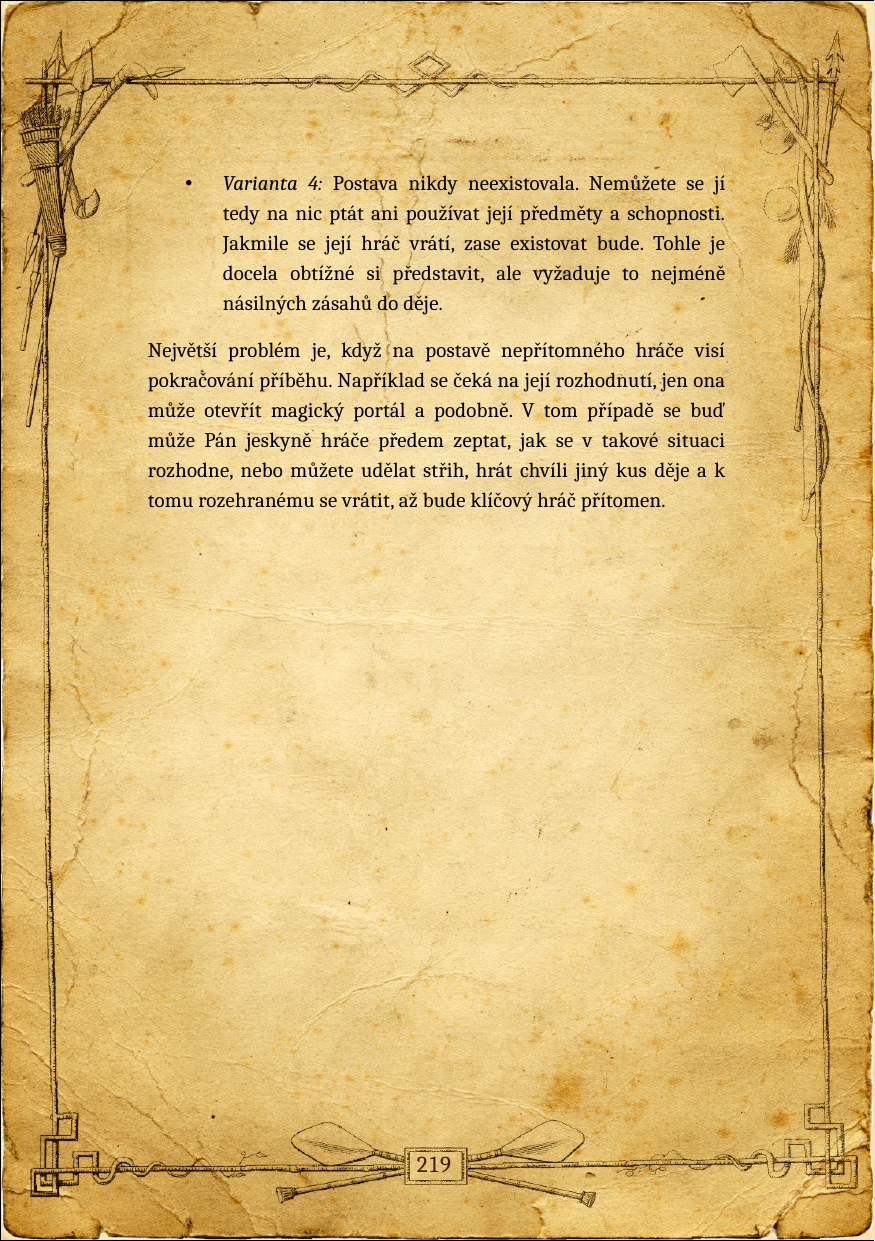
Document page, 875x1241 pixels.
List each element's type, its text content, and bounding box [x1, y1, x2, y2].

list Varianta 4: Postava nikdy neexistovala. Nemůžete se jí tedy na nic ptát ani používat její předměty a schopnosti. Jakmile se její hráč vrátí, zase existovat bude. Tohle je docela obtížné si představit, ale vyžaduje to nejméně násilných zásahů do děje. [185, 172, 726, 315]
picture [1, 1, 874, 1240]
text Největší problém je, když na postavě nepřítomného hráče visí pokračování příběhu. Například se čeká na její rozhodnutí, jen ona může otevřít magický portál a podobně. V tom případě se buď může Pán jeskyně hráče předem zeptat, jak se v takové situaci rozhodne, nebo můžete udělat střih, hrát chvíli jiný kus děje a k tomu rozehranému se vrátit, až bude klíčový hráč přítomen. [148, 339, 726, 512]
